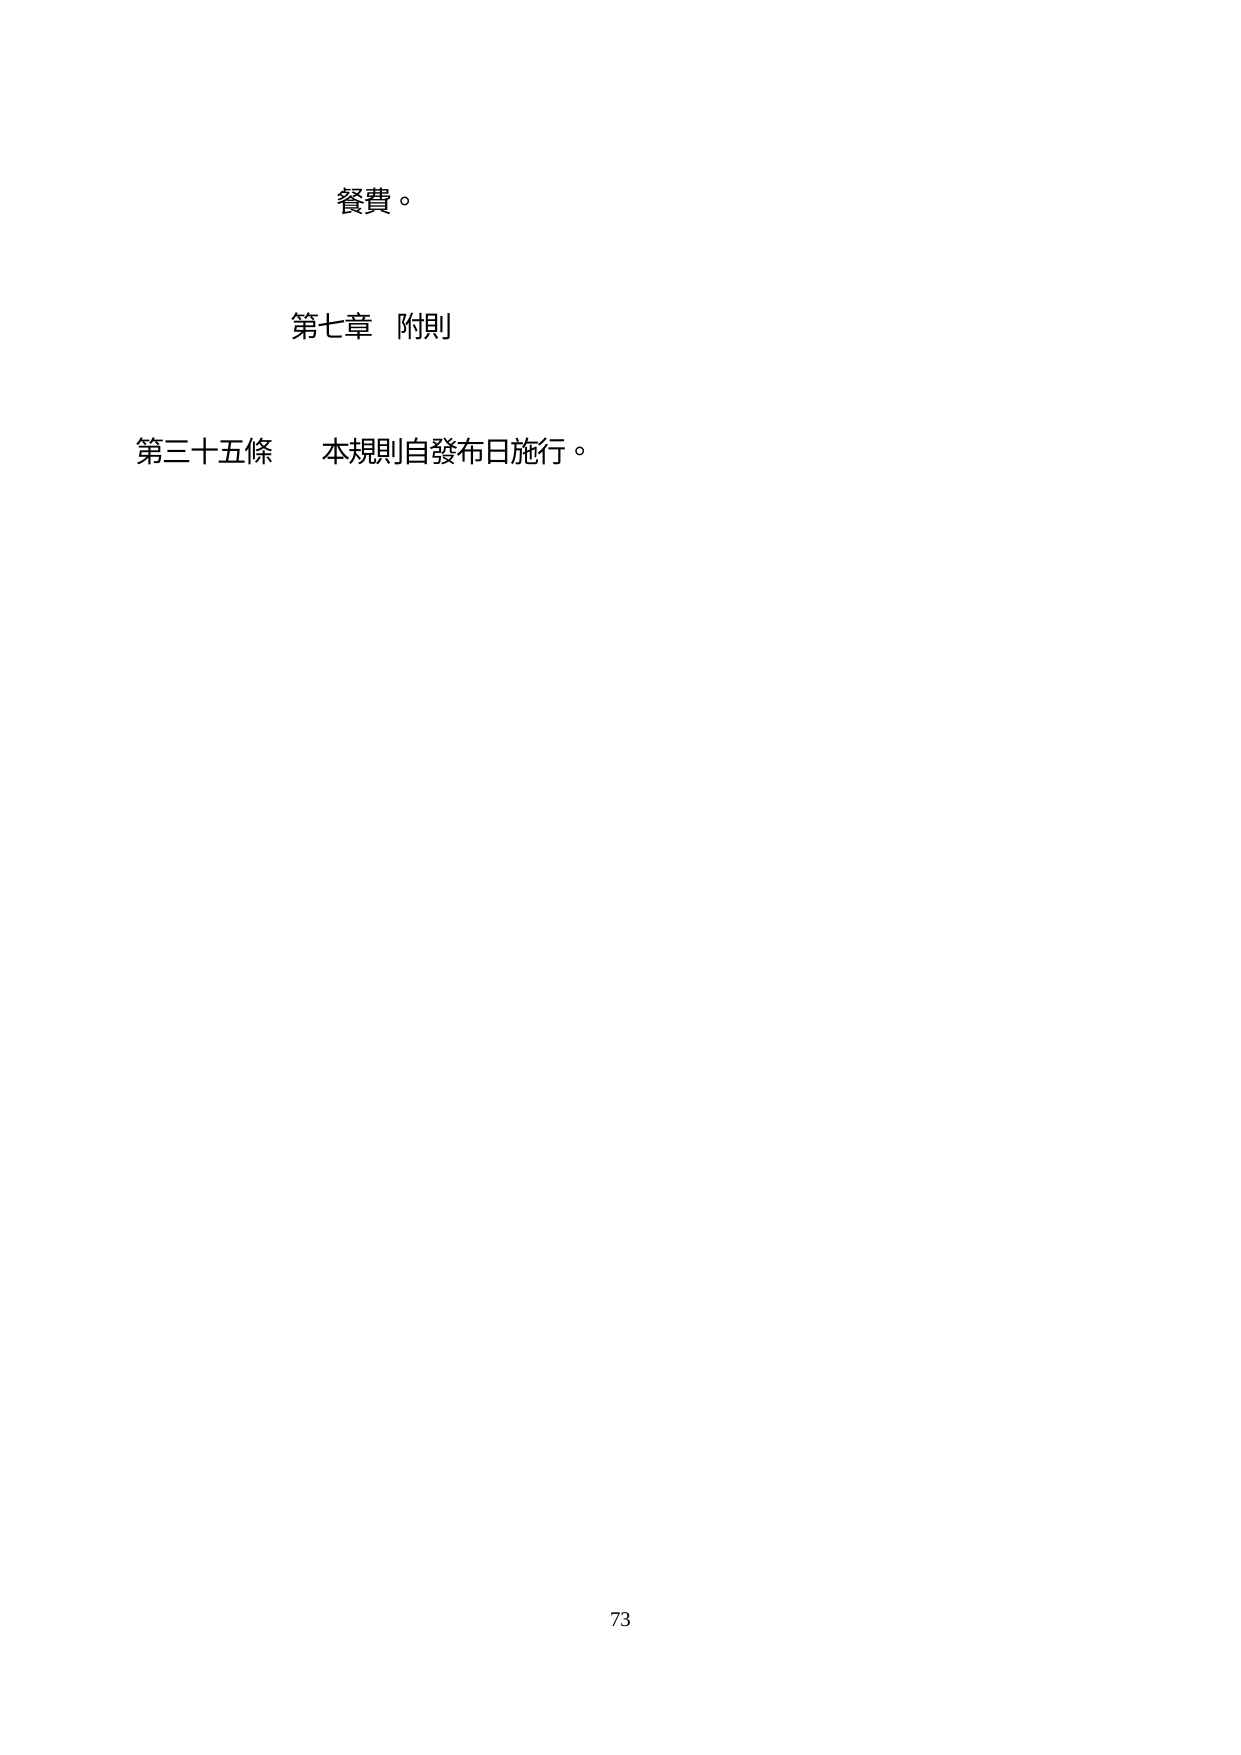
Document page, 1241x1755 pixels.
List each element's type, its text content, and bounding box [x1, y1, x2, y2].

text 第三十五條 本規則自發布日施行。 [118, 408, 1122, 471]
text 第七章 附則 [118, 283, 1122, 346]
text 餐費。 [118, 158, 1122, 221]
